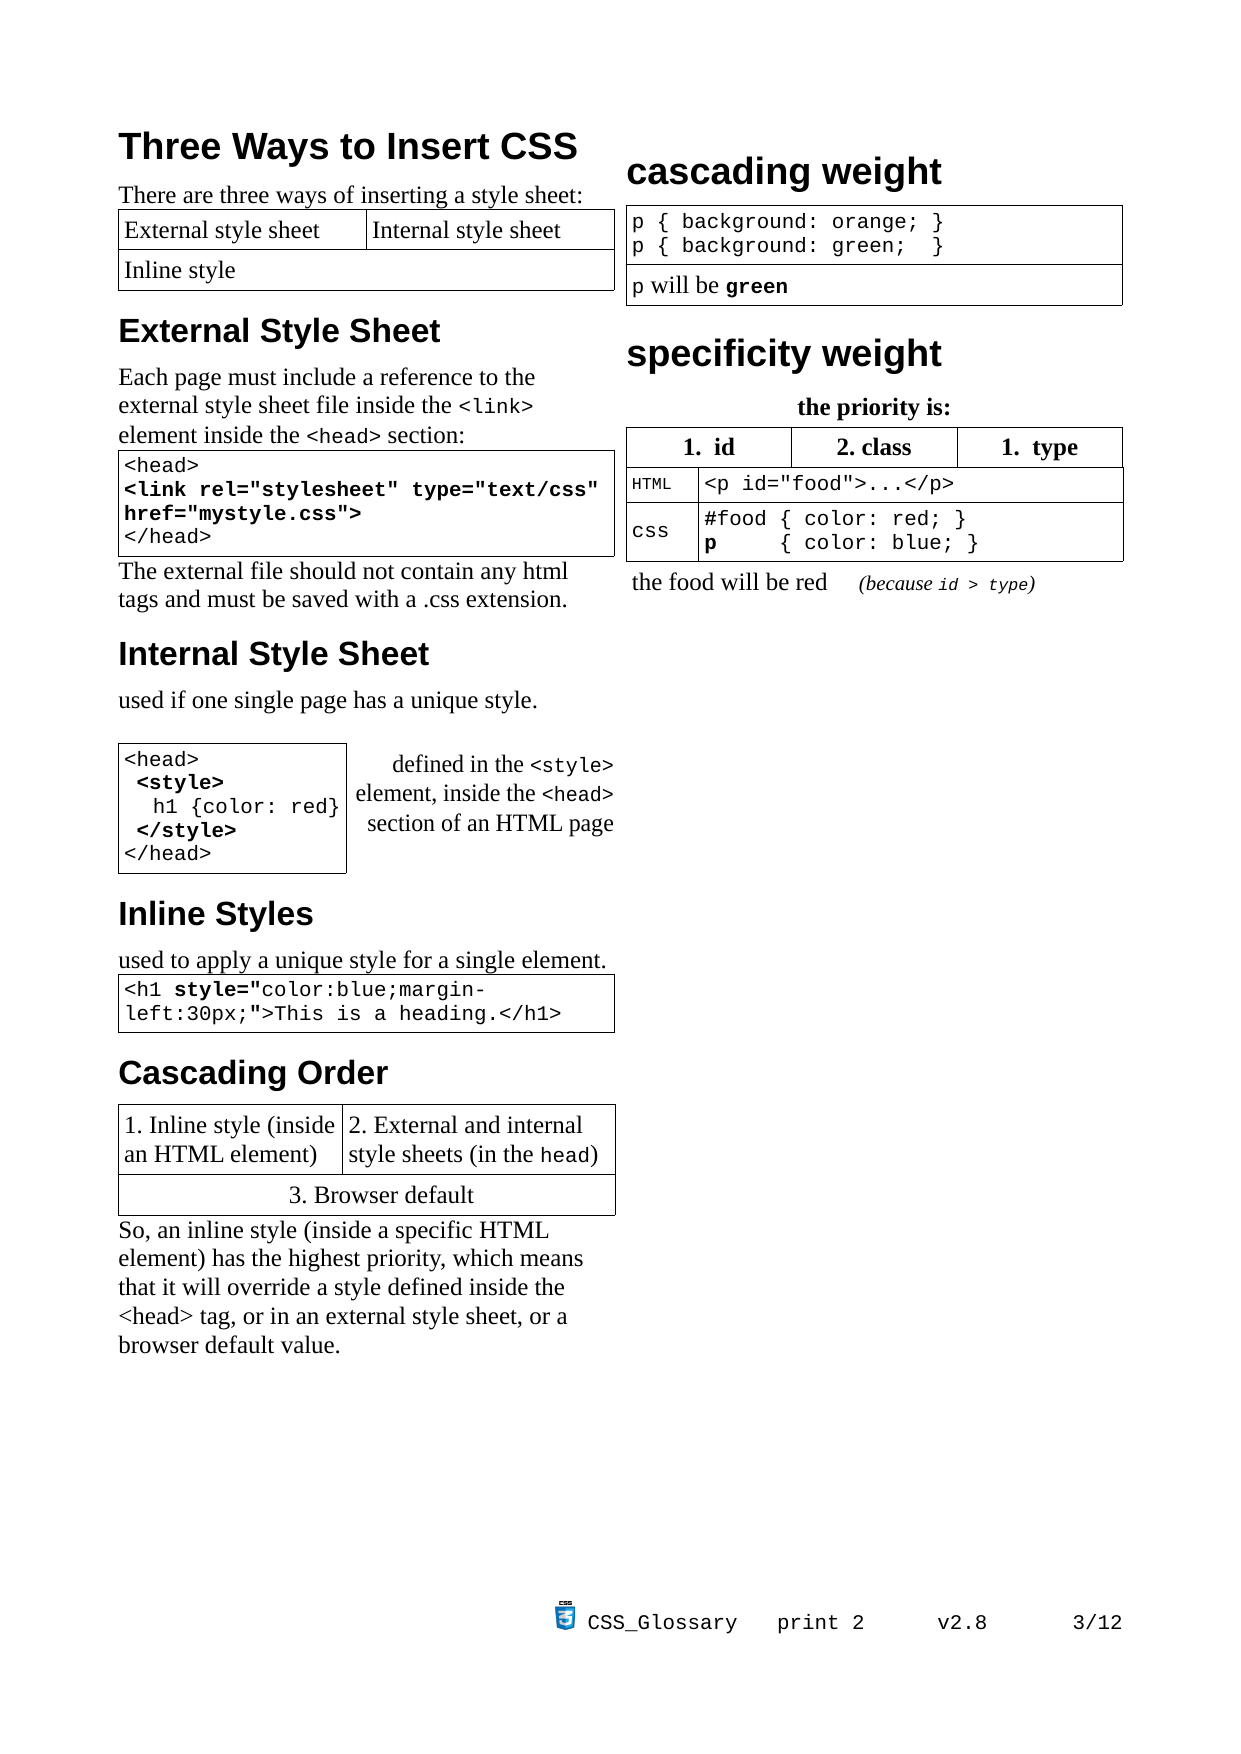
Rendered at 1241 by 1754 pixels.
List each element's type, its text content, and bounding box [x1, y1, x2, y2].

table_cell p will be green [627, 265, 1122, 305]
text Each page must include a reference to the external style sheet file inside the <link> element inside the <head> section: [118, 362, 614, 449]
table_cell Inline style [119, 250, 614, 289]
subtitle Three Ways to Insert CSS [118, 124, 614, 168]
table_header Internal style sheet [367, 210, 614, 249]
table_header <h1 style="color:blue;margin-left:30px;">This is a heading.</h1> [119, 975, 614, 1032]
text used if one single page has a unique style. [118, 685, 614, 714]
table_header <head> <link rel="stylesheet" type="text/css" href="mystyle.css"> </head> [119, 451, 614, 556]
table_cell the food will be red (because id > type) [626, 562, 1123, 601]
table_cell 1. type [958, 428, 1122, 467]
table_cell #food { color: red; } p { color: blue; } [699, 503, 1123, 561]
table_header <head> <style> h1 {color: red} </style> </head> [119, 744, 346, 873]
text used to apply a unique style for a single element. [118, 945, 614, 973]
subtitle specificity weight [626, 330, 1122, 374]
table_header 2. External and internal style sheets (in the head) [343, 1105, 615, 1174]
text So, an inline style (inside a specific HTML element) has the highest priority, which means that it will override a style defined inside the <head> tag, or in an external style sheet, or a browser default value. [118, 1216, 614, 1358]
table_cell 3. Browser default [119, 1175, 615, 1214]
picture [555, 1601, 575, 1630]
table_header HTML [627, 468, 698, 502]
table_cell 1. id [627, 428, 791, 467]
table_header 1. Inline style (inside an HTML element) [119, 1105, 342, 1174]
subtitle cascading weight [626, 149, 1122, 193]
table_header p { background: orange; } p { background: green; } [627, 206, 1122, 264]
subtitle Inline Styles [118, 893, 614, 932]
table_cell css [627, 503, 698, 561]
subtitle Cascading Order [118, 1053, 614, 1092]
table_cell 2. class [792, 428, 957, 467]
subtitle Internal Style Sheet [118, 634, 614, 673]
table_header the priority is: [626, 386, 1122, 427]
text The external file should not contain any html tags and must be saved with a .css extension. [118, 557, 614, 613]
table_header defined in the <style> element, inside the <head> section of an HTML page [347, 743, 619, 873]
table_header <p id="food">...</p> [699, 468, 1123, 502]
table_header External style sheet [119, 210, 366, 249]
subtitle External Style Sheet [118, 311, 614, 349]
text There are three ways of inserting a style sheet: [118, 180, 614, 209]
